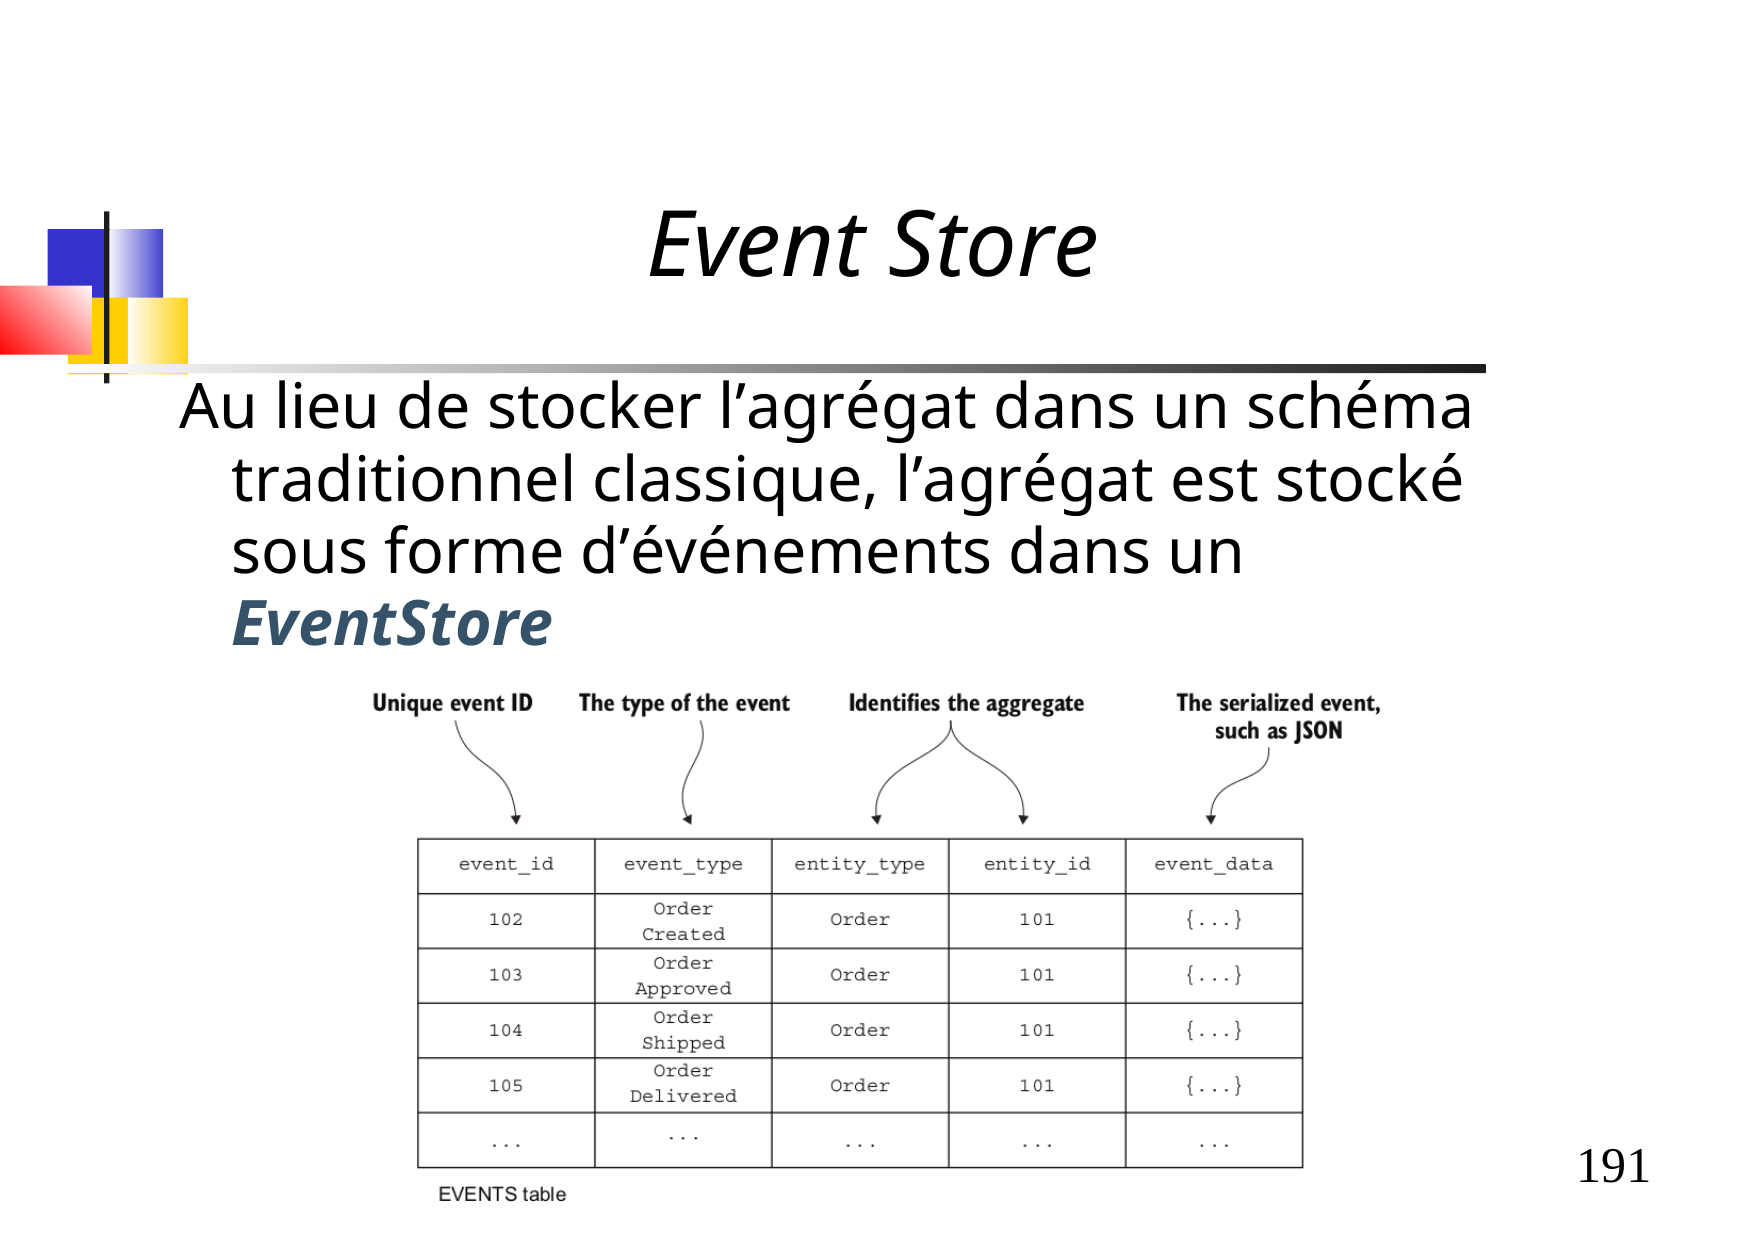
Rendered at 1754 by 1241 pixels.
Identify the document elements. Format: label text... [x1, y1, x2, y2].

picture [350, 681, 1394, 1217]
title Event Store [179, 139, 1567, 351]
list Au lieu de stocker l’agrégat dans un schéma traditionnel classique, l’agrégat est stocké sous forme d’événements dans un EventStore [179, 371, 1567, 662]
